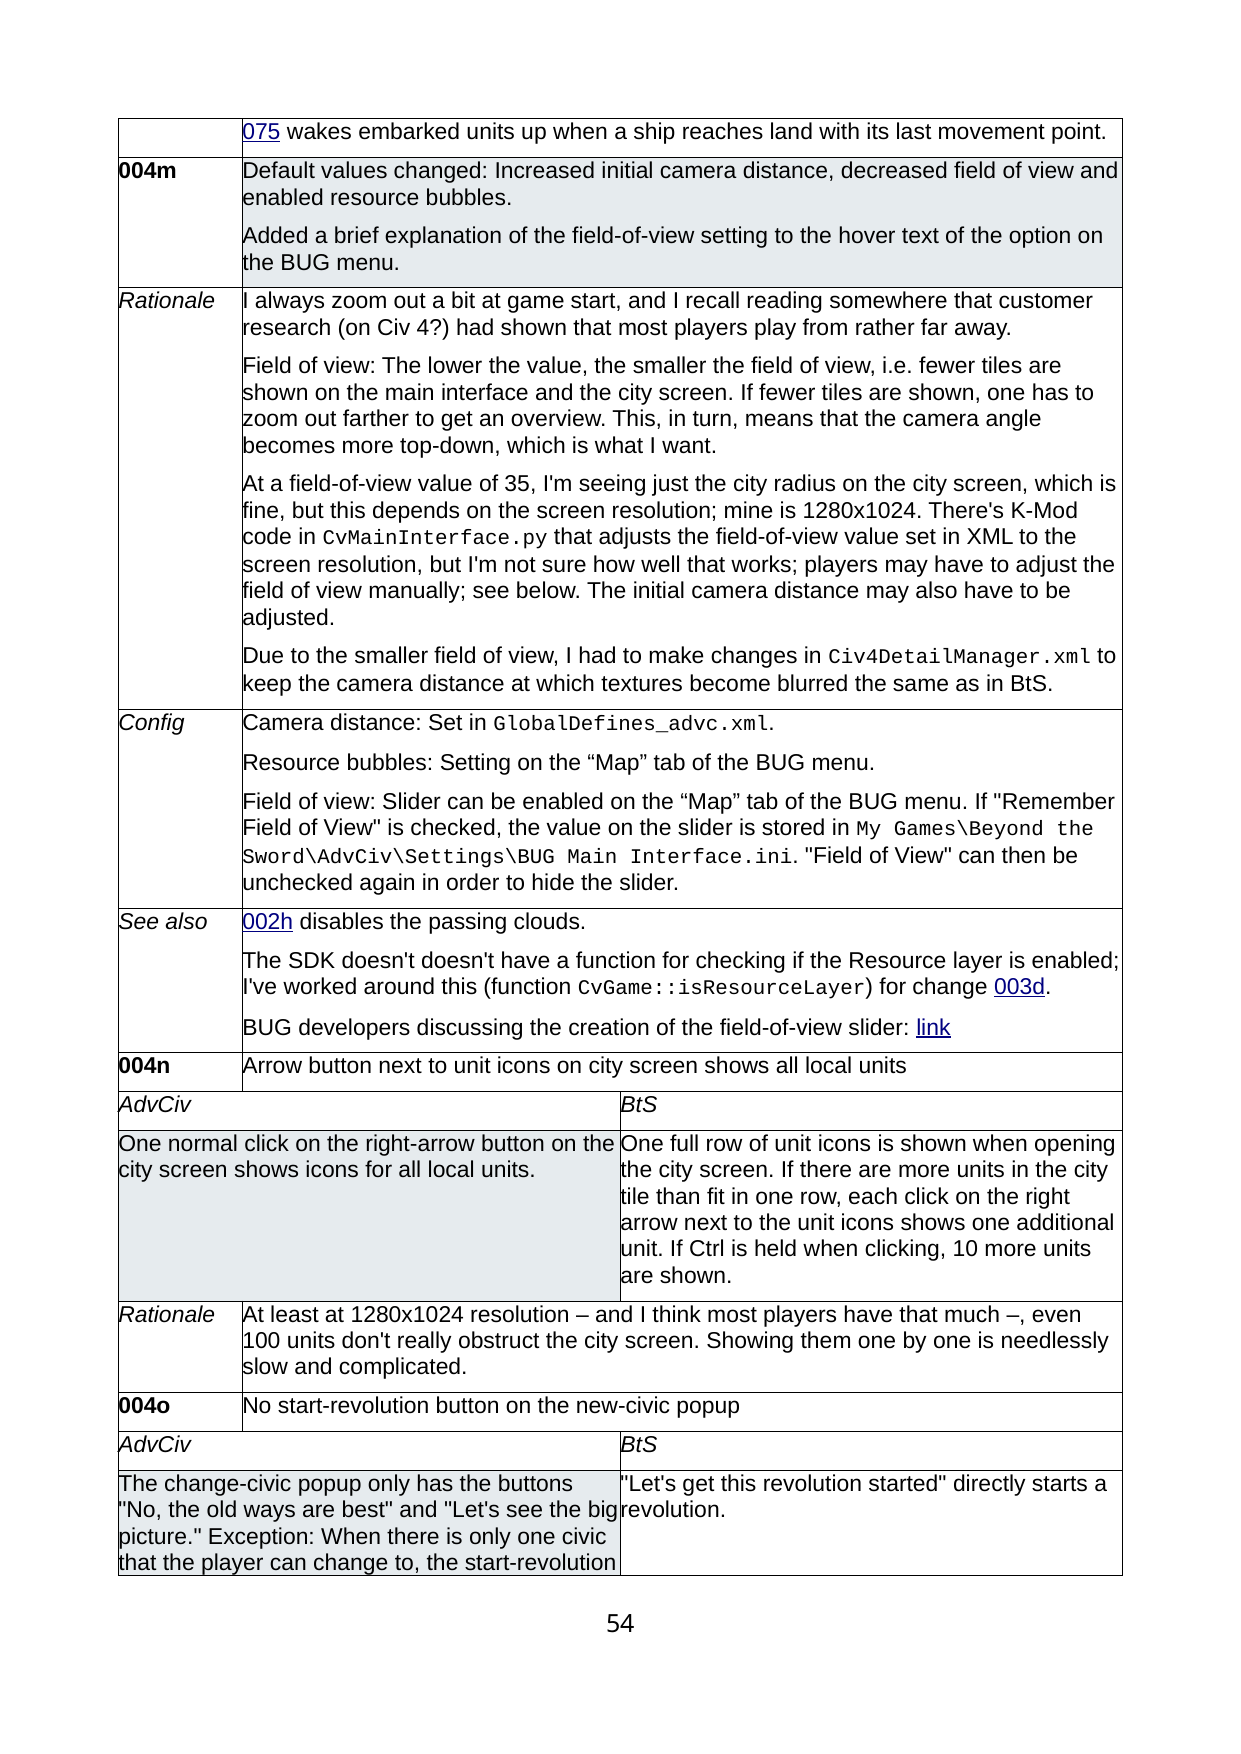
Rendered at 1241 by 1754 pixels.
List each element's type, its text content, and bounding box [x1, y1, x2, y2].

table_cell Arrow button next to unit icons on city screen shows all local units [243, 1053, 1122, 1091]
table_cell At least at 1280x1024 resolution – and I think most players have that much –, even 100 units don't really obstruct the city screen. Showing them one by one is needlessly slow and complicated. [243, 1302, 1122, 1392]
table_cell 002h disables the passing clouds. The SDK doesn't doesn't have a function for checking if the Resource layer is enabled; I've worked around this (function CvGame::isResourceLayer) for change 003d. BUG developers discussing the creation of the field-of-view slider: link [243, 909, 1122, 1052]
table_cell Camera distance: Set in GlobalDefines_advc.xml. Resource bubbles: Setting on the “Map” tab of the BUG menu. Field of view: Slider can be enabled on the “Map” tab of the BUG menu. If "Remember Field of View" is checked, the value on the slider is stored in My Games\Beyond the Sword\AdvCiv\Settings\BUG Main Interface.ini. "Field of View" can then be unchecked again in order to hide the slider. [243, 710, 1122, 908]
table_cell Rationale [119, 288, 242, 709]
table_cell BtS [621, 1432, 1122, 1470]
table_cell 075 wakes embarked units up when a ship reaches land with its last movement point. [243, 119, 1122, 157]
table_cell Config [119, 710, 242, 908]
table_cell Rationale [119, 1302, 242, 1392]
table_cell AdvCiv [119, 1092, 620, 1130]
table_cell 004o [119, 1393, 242, 1431]
table_cell BtS [621, 1092, 1122, 1130]
table_cell One normal click on the right-arrow button on the city screen shows icons for all local units. [119, 1131, 620, 1301]
table_cell See also [119, 909, 242, 1052]
table_cell The change-civic popup only has the buttons "No, the old ways are best" and "Let's see the big picture." Exception: When there is only one civic that the player can change to, the start-revolution [119, 1471, 620, 1575]
table_cell I always zoom out a bit at game start, and I recall reading somewhere that customer research (on Civ 4?) had shown that most players play from rather far away. Field of view: The lower the value, the smaller the field of view, i.e. fewer tiles are shown on the main interface and the city screen. If fewer tiles are shown, one has to zoom out farther to get an overview. This, in turn, means that the camera angle becomes more top-down, which is what I want. At a field-of-view value of 35, I'm seeing just the city radius on the city screen, which is fine, but this depends on the screen resolution; mine is 1280x1024. There's K-Mod code in CvMainInterface.py that adjusts the field-of-view value set in XML to the screen resolution, but I'm not sure how well that works; players may have to adjust the field of view manually; see below. The initial camera distance may also have to be adjusted. Due to the smaller field of view, I had to make changes in Civ4DetailManager.xml to keep the camera distance at which textures become blurred the same as in BtS. [243, 288, 1122, 709]
table_cell No start-revolution button on the new-civic popup [243, 1393, 1122, 1431]
table_cell [119, 119, 242, 157]
table_cell 004n [119, 1053, 242, 1091]
table_cell "Let's get this revolution started" directly starts a revolution. [621, 1471, 1122, 1575]
table_cell AdvCiv [119, 1432, 620, 1470]
table_cell 004m [119, 158, 242, 287]
table_cell Default values changed: Increased initial camera distance, decreased field of view and enabled resource bubbles. Added a brief explanation of the field-of-view setting to the hover text of the option on the BUG menu. [243, 158, 1122, 287]
table_cell One full row of unit icons is shown when opening the city screen. If there are more units in the city tile than fit in one row, each click on the right arrow next to the unit icons shows one additional unit. If Ctrl is held when clicking, 10 more units are shown. [621, 1131, 1122, 1301]
